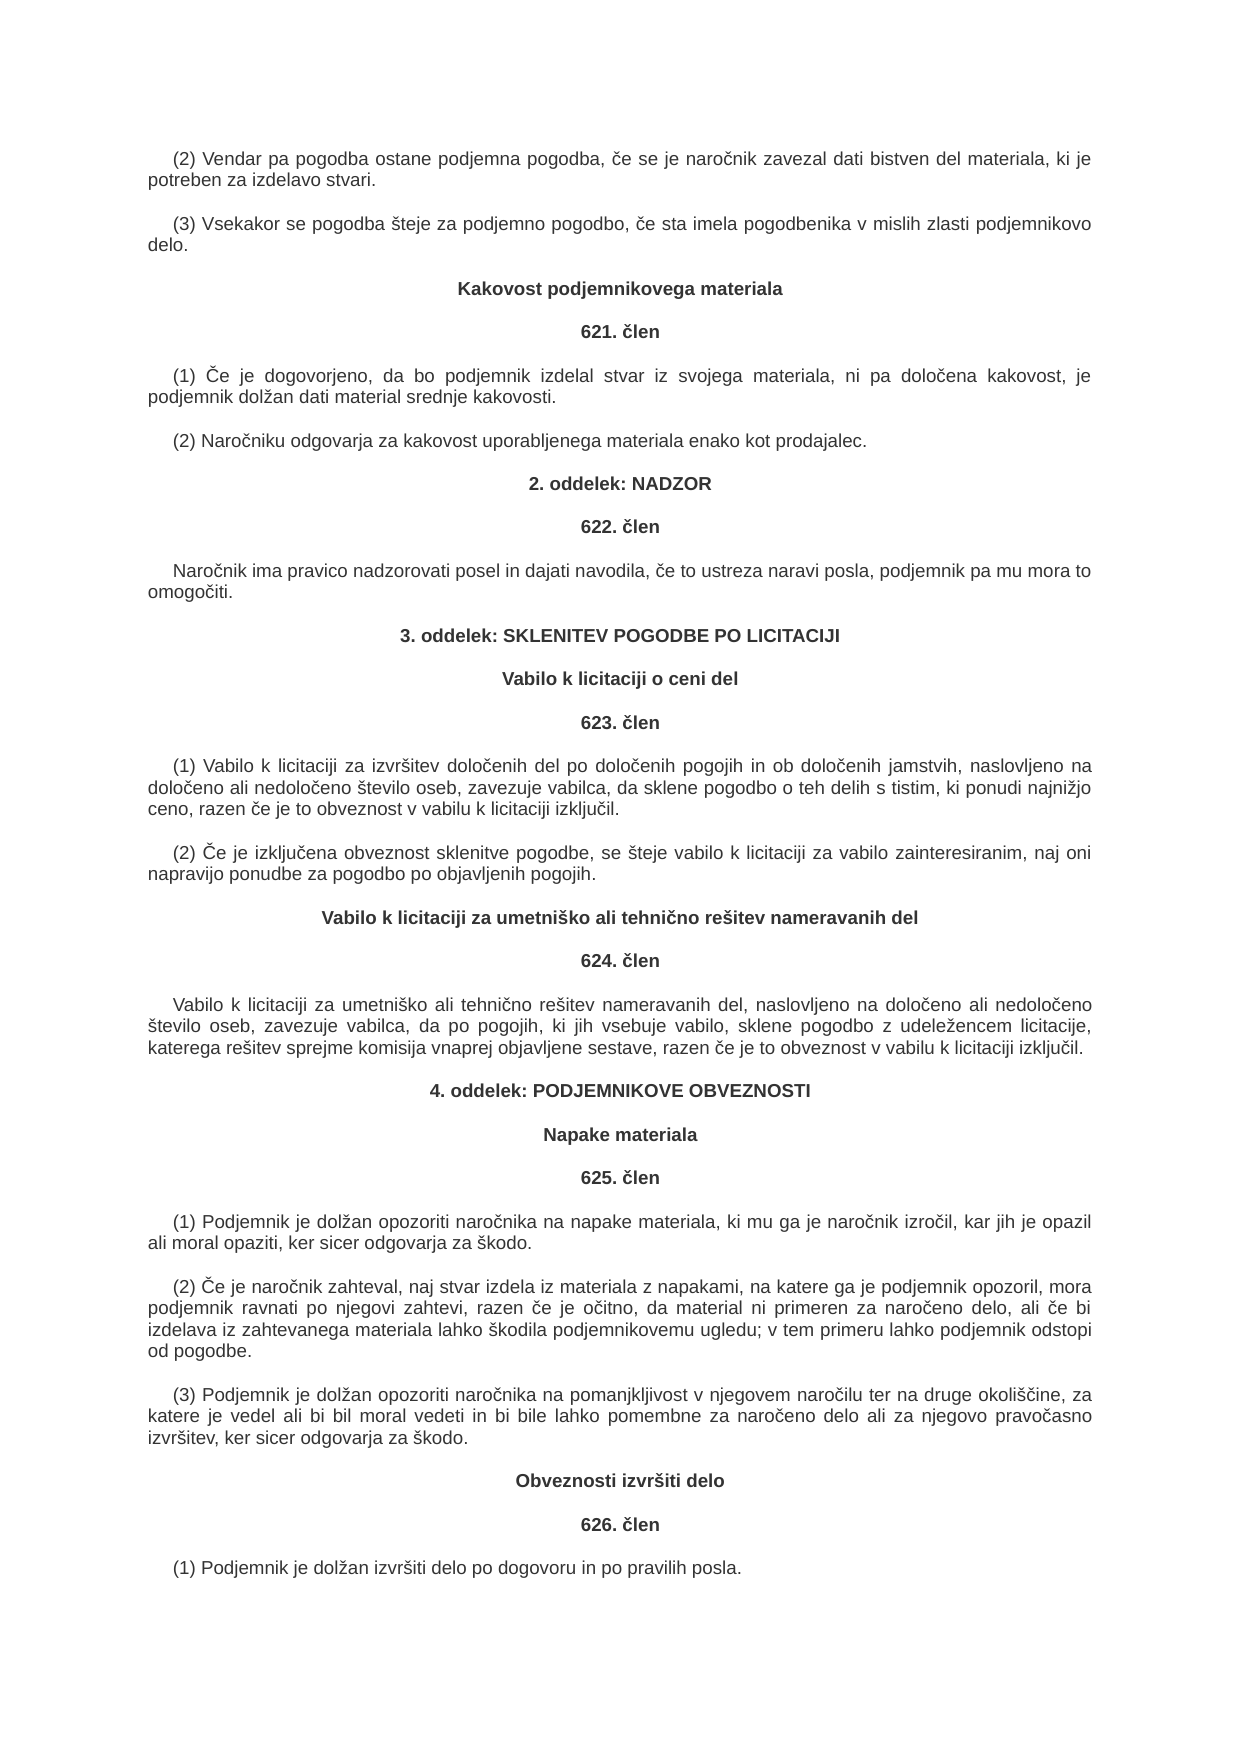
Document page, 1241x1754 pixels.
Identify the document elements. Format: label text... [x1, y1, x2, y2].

text 624. člen [148, 950, 1093, 972]
text 2. oddelek: NADZOR [148, 473, 1093, 494]
text (2) Če je naročnik zahteval, naj stvar izdela iz materiala z napakami, na katere ga je podjemnik opozoril, mora podjemnik ravnati po njegovi zahtevi, razen če je očitno, da material ni primeren za naročeno delo, ali če bi izdelava iz zahtevanega materiala lahko škodila podjemnikovemu ugledu; v tem primeru lahko podjemnik odstopi od pogodbe. [148, 1275, 1093, 1362]
text (3) Podjemnik je dolžan opozoriti naročnika na pomanjkljivost v njegovem naročilu ter na druge okoliščine, za katere je vedel ali bi bil moral vedeti in bi bile lahko pomembne za naročeno delo ali za njegovo pravočasno izvršitev, ker sicer odgovarja za škodo. [148, 1383, 1093, 1448]
text Vabilo k licitaciji o ceni del [148, 668, 1093, 690]
text Napake materiala [148, 1123, 1093, 1145]
text Kakovost podjemnikovega materiala [148, 278, 1093, 299]
text 3. oddelek: SKLENITEV POGODBE PO LICITACIJI [148, 625, 1093, 646]
text Vabilo k licitaciji za umetniško ali tehnično rešitev nameravanih del [148, 907, 1093, 928]
text (1) Če je dogovorjeno, da bo podjemnik izdelal stvar iz svojega materiala, ni pa določena kakovost, je podjemnik dolžan dati material srednje kakovosti. [148, 364, 1093, 408]
text (1) Vabilo k licitaciji za izvršitev določenih del po določenih pogojih in ob določenih jamstvih, naslovljeno na določeno ali nedoločeno število oseb, zavezuje vabilca, da sklene pogodbo o teh delih s tistim, ki ponudi najnižjo ceno, razen če je to obveznost v vabilu k licitaciji izključil. [148, 755, 1093, 820]
text (3) Vsekakor se pogodba šteje za podjemno pogodbo, če sta imela pogodbenika v mislih zlasti podjemnikovo delo. [148, 213, 1093, 256]
text (1) Podjemnik je dolžan izvršiti delo po dogovoru in po pravilih posla. [148, 1557, 1093, 1578]
text 4. oddelek: PODJEMNIKOVE OBVEZNOSTI [148, 1080, 1093, 1102]
text 626. člen [148, 1513, 1093, 1535]
text Naročnik ima pravico nadzorovati posel in dajati navodila, če to ustreza naravi posla, podjemnik pa mu mora to omogočiti. [148, 560, 1093, 603]
text Obveznosti izvršiti delo [148, 1470, 1093, 1492]
text 623. člen [148, 712, 1093, 733]
text 622. člen [148, 516, 1093, 538]
text 621. člen [148, 321, 1093, 343]
text (2) Vendar pa pogodba ostane podjemna pogodba, če se je naročnik zavezal dati bistven del materiala, ki je potreben za izdelavo stvari. [148, 148, 1093, 191]
text (2) Naročniku odgovarja za kakovost uporabljenega materiala enako kot prodajalec. [148, 429, 1093, 451]
text (1) Podjemnik je dolžan opozoriti naročnika na napake materiala, ki mu ga je naročnik izročil, kar jih je opazil ali moral opaziti, ker sicer odgovarja za škodo. [148, 1210, 1093, 1253]
text 625. člen [148, 1167, 1093, 1188]
text (2) Če je izključena obveznost sklenitve pogodbe, se šteje vabilo k licitaciji za vabilo zainteresiranim, naj oni napravijo ponudbe za pogodbo po objavljenih pogojih. [148, 842, 1093, 885]
text Vabilo k licitaciji za umetniško ali tehnično rešitev nameravanih del, naslovljeno na določeno ali nedoločeno število oseb, zavezuje vabilca, da po pogojih, ki jih vsebuje vabilo, sklene pogodbo z udeležencem licitacije, katerega rešitev sprejme komisija vnaprej objavljene sestave, razen če je to obveznost v vabilu k licitaciji izključil. [148, 993, 1093, 1058]
